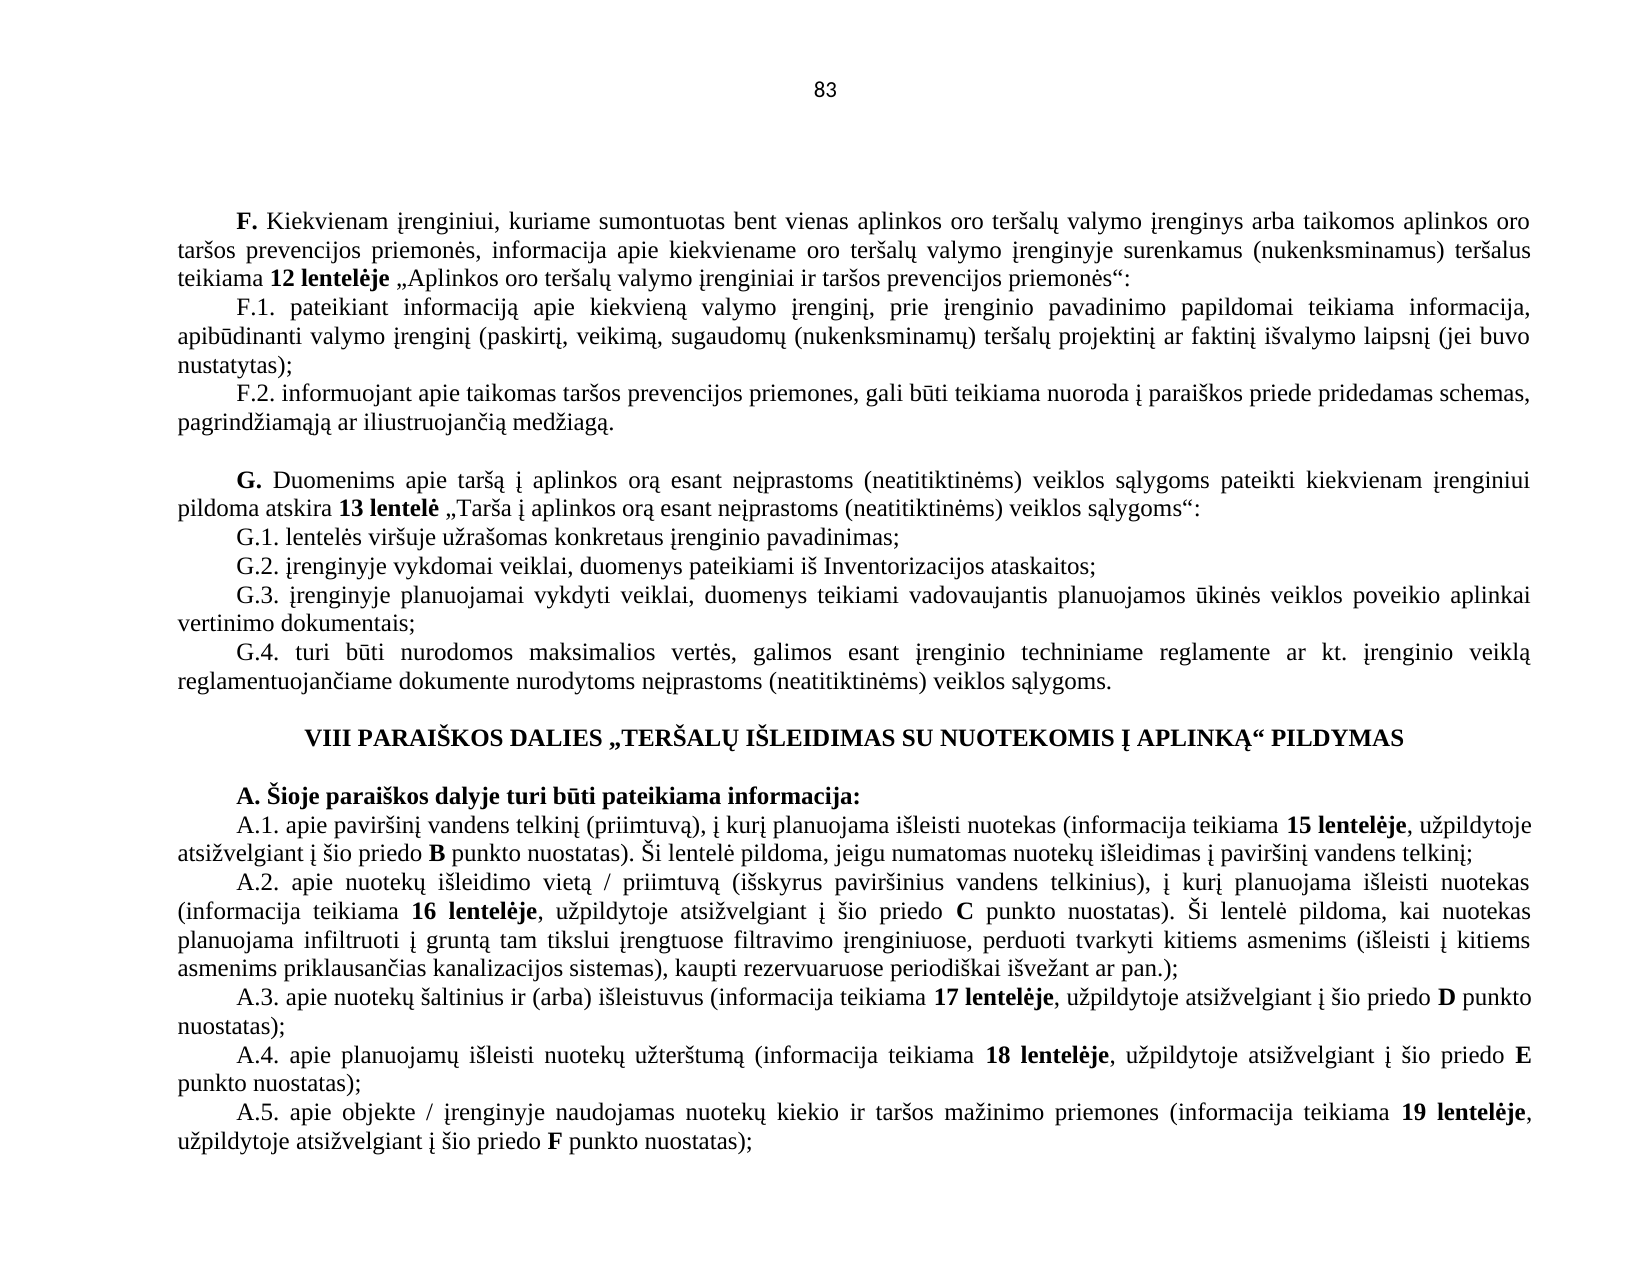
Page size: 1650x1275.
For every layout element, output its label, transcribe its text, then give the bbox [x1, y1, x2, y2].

text VIII PARAIŠKOS DALIES „TERŠALŲ IŠLEIDIMAS SU NUOTEKOMIS Į APLINKĄ“ PILDYMAS [177, 723, 1532, 752]
text F. Kiekvienam įrenginiui, kuriame sumontuotas bent vienas aplinkos oro teršalų valymo įrenginys arba taikomos aplinkos oro taršos prevencijos priemonės, informacija apie kiekviename oro teršalų valymo įrenginyje surenkamus (nukenksminamus) teršalus teikiama 12 lentelėje „Aplinkos oro teršalų valymo įrenginiai ir taršos prevencijos priemonės“: [177, 206, 1532, 292]
text A.1. apie paviršinį vandens telkinį (priimtuvą), į kurį planuojama išleisti nuotekas (informacija teikiama 15 lentelėje, užpildytoje atsižvelgiant į šio priedo B punkto nuostatas). Ši lentelė pildoma, jeigu numatomas nuotekų išleidimas į paviršinį vandens telkinį; [177, 810, 1532, 867]
text G.2. įrenginyje vykdomai veiklai, duomenys pateikiami iš Inventorizacijos ataskaitos; [177, 551, 1532, 580]
text F.2. informuojant apie taikomas taršos prevencijos priemones, gali būti teikiama nuoroda į paraiškos priede pridedamas schemas, pagrindžiamąją ar iliustruojančią medžiagą. [177, 378, 1532, 436]
text A.4. apie planuojamų išleisti nuotekų užterštumą (informacija teikiama 18 lentelėje, užpildytoje atsižvelgiant į šio priedo E punkto nuostatas); [177, 1040, 1532, 1097]
text F.1. pateikiant informaciją apie kiekvieną valymo įrenginį, prie įrenginio pavadinimo papildomai teikiama informacija, apibūdinanti valymo įrenginį (paskirtį, veikimą, sugaudomų (nukenksminamų) teršalų projektinį ar faktinį išvalymo laipsnį (jei buvo nustatytas); [177, 292, 1532, 378]
text G.4. turi būti nurodomos maksimalios vertės, galimos esant įrenginio techniniame reglamente ar kt. įrenginio veiklą reglamentuojančiame dokumente nurodytoms neįprastoms (neatitiktinėms) veiklos sąlygoms. [177, 637, 1532, 695]
text G.3. įrenginyje planuojamai vykdyti veiklai, duomenys teikiami vadovaujantis planuojamos ūkinės veiklos poveikio aplinkai vertinimo dokumentais; [177, 580, 1532, 637]
text A.5. apie objekte / įrenginyje naudojamas nuotekų kiekio ir taršos mažinimo priemones (informacija teikiama 19 lentelėje, užpildytoje atsižvelgiant į šio priedo F punkto nuostatas); [177, 1097, 1532, 1155]
text A.3. apie nuotekų šaltinius ir (arba) išleistuvus (informacija teikiama 17 lentelėje, užpildytoje atsižvelgiant į šio priedo D punkto nuostatas); [177, 982, 1532, 1040]
text G.1. lentelės viršuje užrašomas konkretaus įrenginio pavadinimas; [177, 522, 1532, 551]
text G. Duomenims apie taršą į aplinkos orą esant neįprastoms (neatitiktinėms) veiklos sąlygoms pateikti kiekvienam įrenginiui pildoma atskira 13 lentelė „Tarša į aplinkos orą esant neįprastoms (neatitiktinėms) veiklos sąlygoms“: [177, 465, 1532, 522]
text A. Šioje paraiškos dalyje turi būti pateikiama informacija: [177, 781, 1532, 810]
text A.2. apie nuotekų išleidimo vietą / priimtuvą (išskyrus paviršinius vandens telkinius), į kurį planuojama išleisti nuotekas (informacija teikiama 16 lentelėje, užpildytoje atsižvelgiant į šio priedo C punkto nuostatas). Ši lentelė pildoma, kai nuotekas planuojama infiltruoti į gruntą tam tikslui įrengtuose filtravimo įrenginiuose, perduoti tvarkyti kitiems asmenims (išleisti į kitiems asmenims priklausančias kanalizacijos sistemas), kaupti rezervuaruose periodiškai išvežant ar pan.); [177, 867, 1532, 982]
